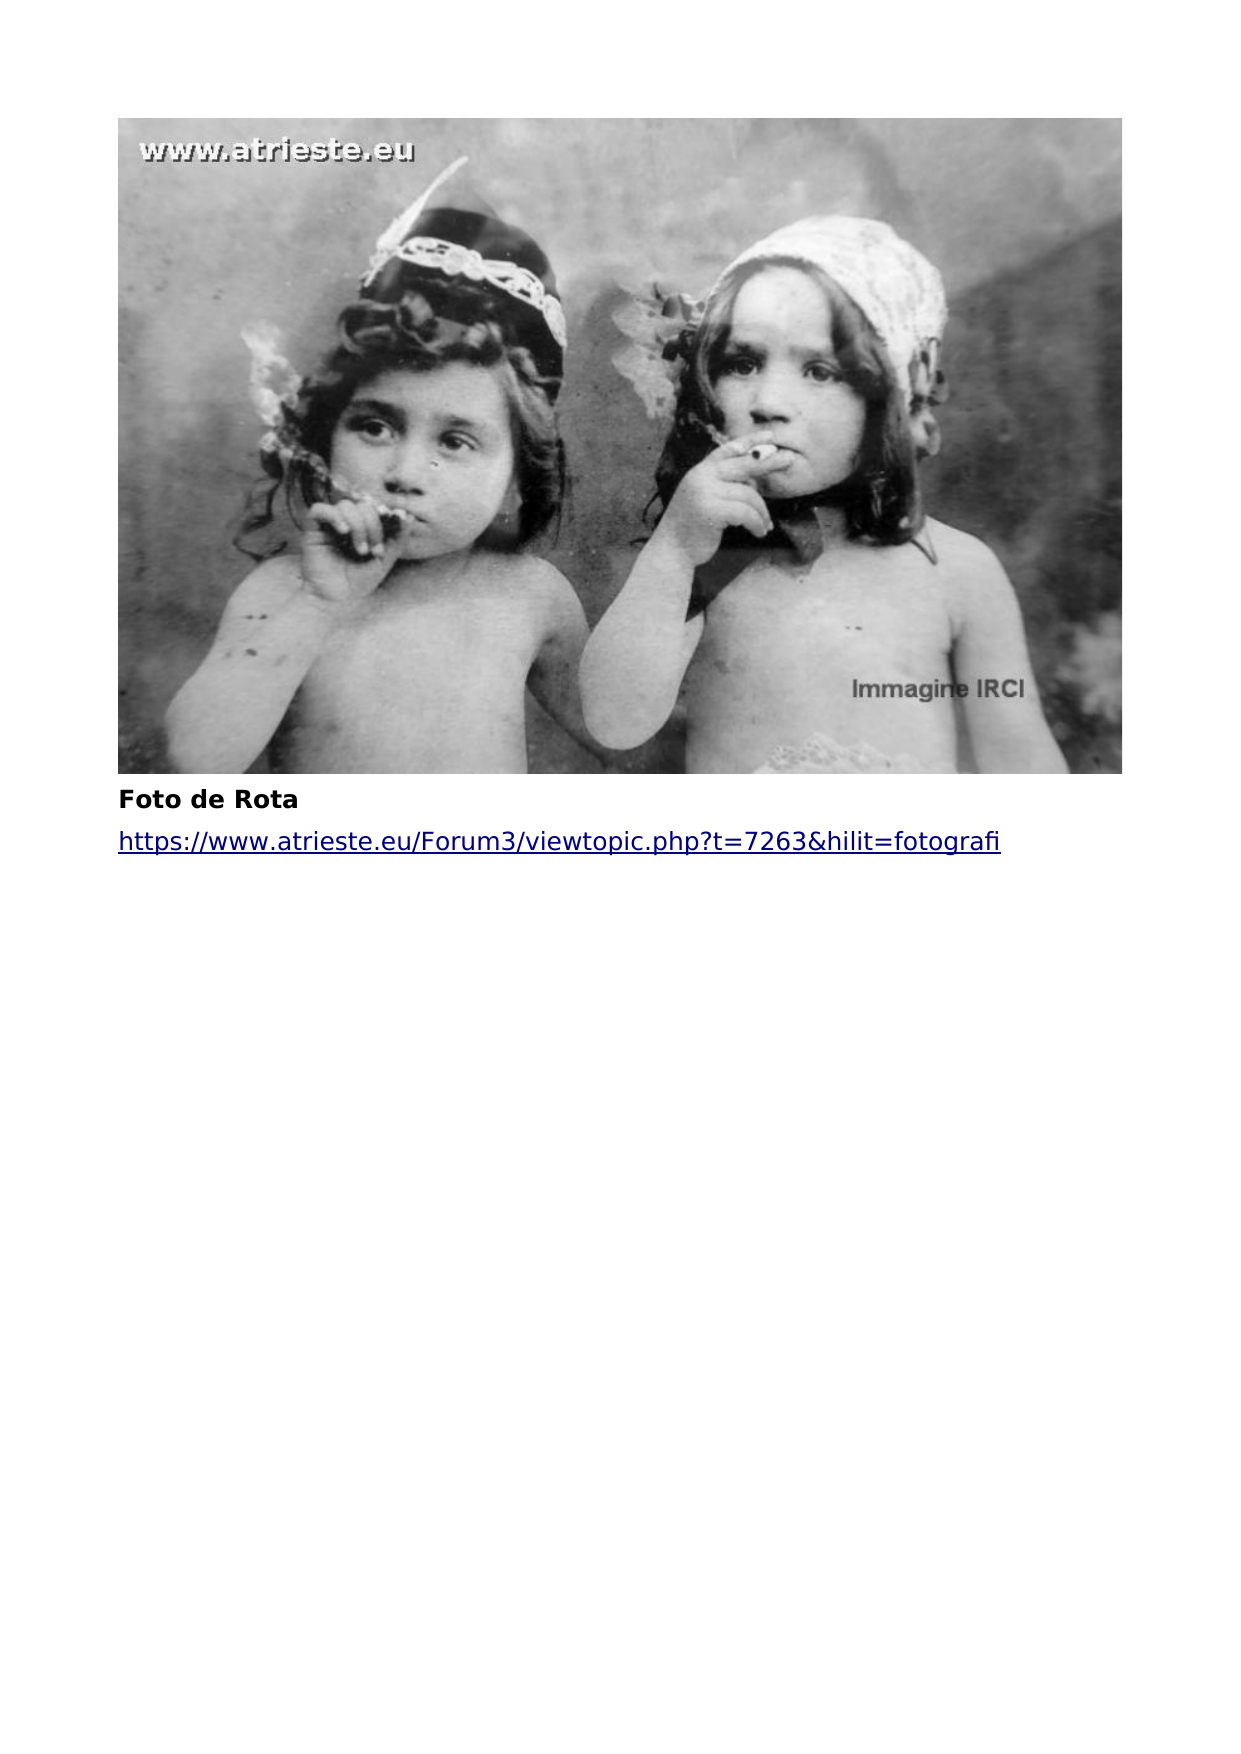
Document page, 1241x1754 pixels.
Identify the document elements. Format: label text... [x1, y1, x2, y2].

text Foto de Rota [118, 786, 1122, 815]
text https://www.atrieste.eu/Forum3/viewtopic.php?t=7263&hilit=fotografi [118, 827, 1122, 856]
picture [118, 118, 1123, 774]
